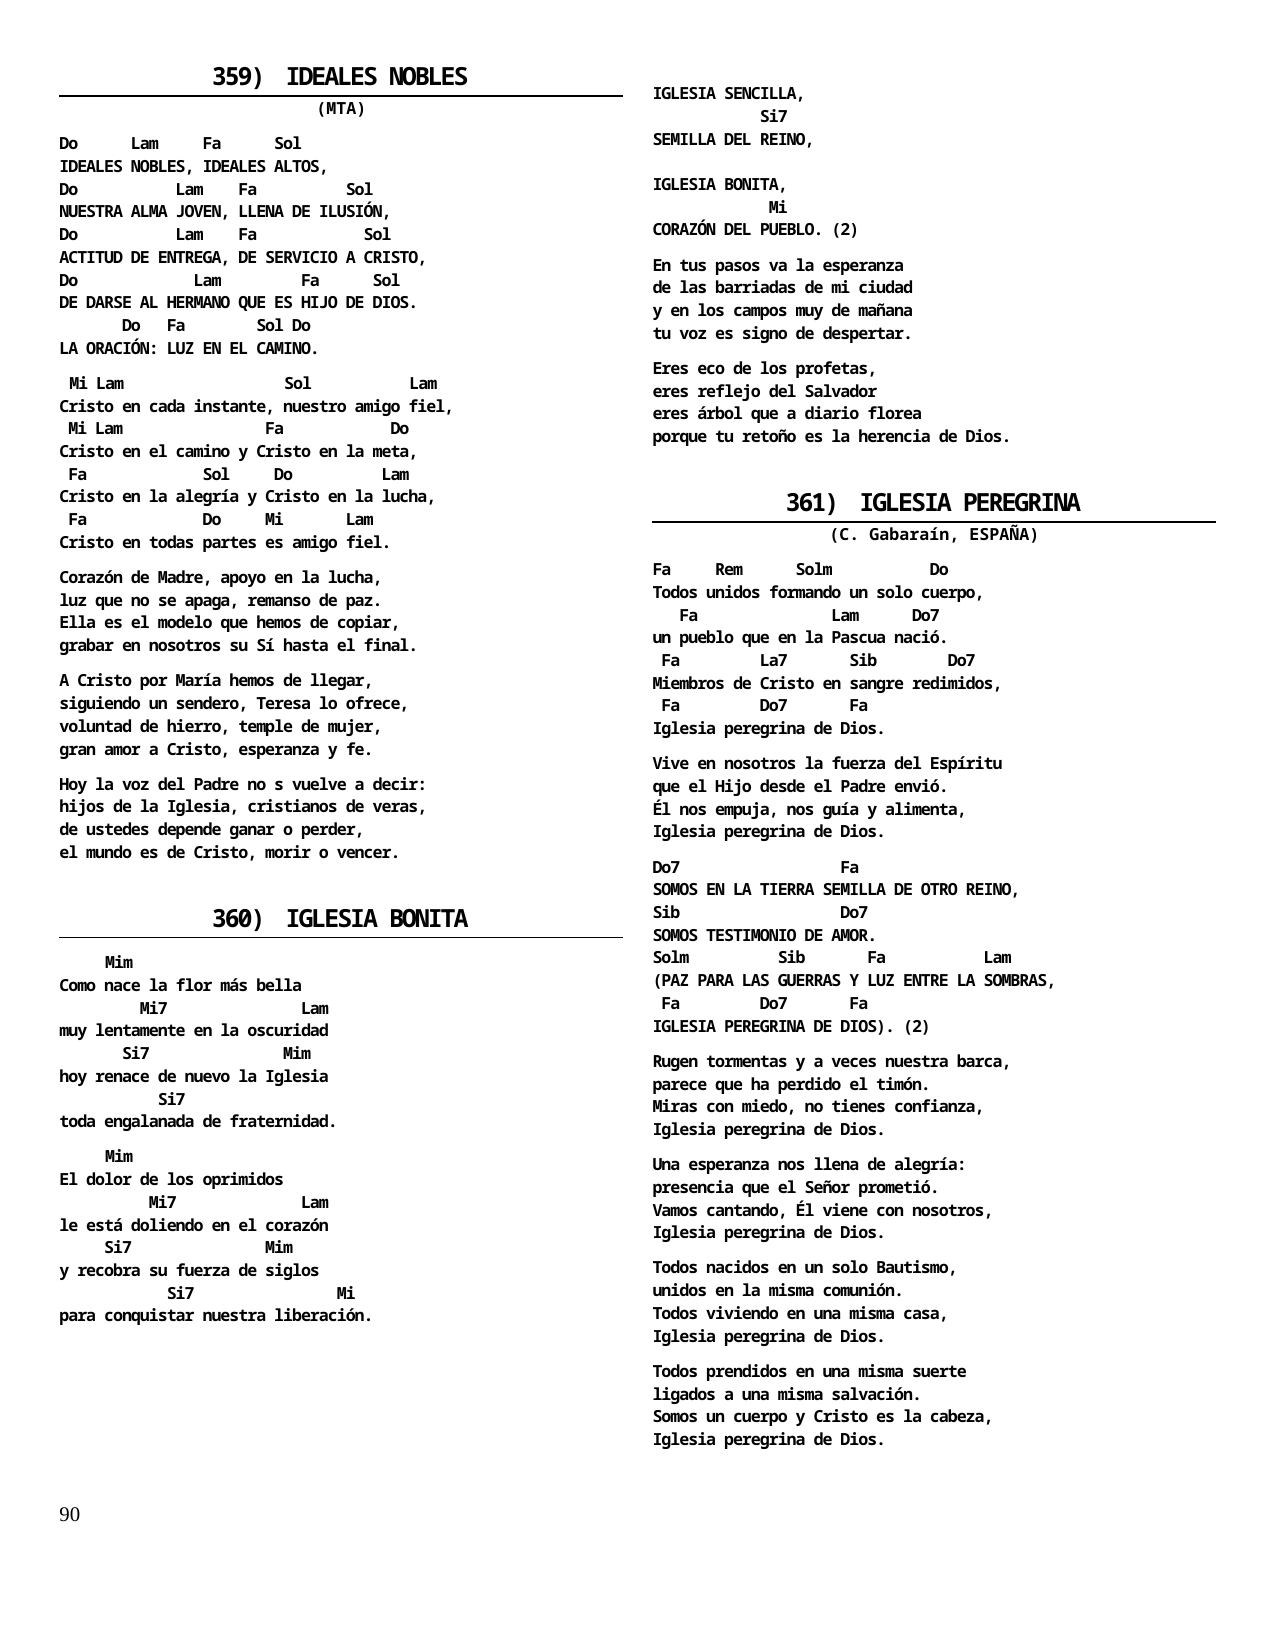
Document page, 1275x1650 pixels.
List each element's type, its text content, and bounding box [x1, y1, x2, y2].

text (MTA) [59, 97, 623, 119]
subtitle Ideales Nobles [59, 59, 623, 95]
text Vive en nosotros la fuerza del Espíritu que el Hijo desde el Padre envió. Él nos empuja, nos guía y alimenta, Iglesia peregrina de Dios. [652, 752, 1216, 843]
text Do Lam Fa Sol Ideales nobles, ideales altos, Do Lam Fa Sol nuestra alma joven, llena de ilusión, Do Lam Fa Sol actitud de entrega, de servicio a Cristo, Do Lam Fa Sol de darse al hermano que es hijo de Dios. Do Fa Sol Do La oración: luz en el camino. [59, 132, 623, 359]
text Eres eco de los profetas, eres reflejo del Salvador eres árbol que a diario florea porque tu retoño es la herencia de Dios. [652, 357, 1216, 447]
text Hoy la voz del Padre no s vuelve a decir: hijos de la Iglesia, cristianos de veras, de ustedes depende ganar o perder, el mundo es de Cristo, morir o vencer. [59, 772, 623, 863]
text Corazón de Madre, apoyo en la lucha, luz que no se apaga, remanso de paz. Ella es el modelo que hemos de copiar, grabar en nosotros su Sí hasta el final. [59, 566, 623, 657]
text Do7 Fa SOMOS EN LA TIERRA SEMILLA DE OTRO REINO, Sib Do7 SOMOS TESTIMONIO DE AMOR. Solm Sib Fa Lam (PAZ PARA LAS GUERRAS Y LUZ ENTRE LA SOMBRAS, Fa Do7 Fa IGLESIA PEREGRINA DE DIOS). (2) [652, 855, 1216, 1037]
text (C. Gabaraín, ESPAÑA) [652, 523, 1216, 545]
text Mim Como nace la flor más bella Mi7 Lam muy lentamente en la oscuridad Si7 Mim hoy renace de nuevo la Iglesia Si7 toda engalanada de fraternidad. [59, 951, 623, 1133]
text Todos nacidos en un solo Bautismo, unidos en la misma comunión. Todos viviendo en una misma casa, Iglesia peregrina de Dios. [652, 1256, 1216, 1347]
text En tus pasos va la esperanza de las barriadas de mi ciudad y en los campos muy de mañana tu voz es signo de despertar. [652, 253, 1216, 344]
subtitle Iglesia Peregrina [652, 485, 1216, 521]
text Todos prendidos en una misma suerte ligados a una misma salvación. Somos un cuerpo y Cristo es la cabeza, Iglesia peregrina de Dios. [652, 1359, 1216, 1450]
text IGLESIA SENCILLA, Si7 SEMILLA DEL REINO, IGLESIA BONITA, Mi CORAZÓN DEL PUEBLO. (2) [652, 59, 1216, 241]
text Rugen tormentas y a veces nuestra barca, parece que ha perdido el timón. Miras con miedo, no tienes confianza, Iglesia peregrina de Dios. [652, 1049, 1216, 1140]
text Mi Lam Sol Lam Cristo en cada instante, nuestro amigo fiel, Mi Lam Fa Do Cristo en el camino y Cristo en la meta, Fa Sol Do Lam Cristo en la alegría y Cristo en la lucha, Fa Do Mi Lam Cristo en todas partes es amigo fiel. [59, 372, 623, 553]
text Una esperanza nos llena de alegría: presencia que el Señor prometió. Vamos cantando, Él viene con nosotros, Iglesia peregrina de Dios. [652, 1153, 1216, 1244]
text A Cristo por María hemos de llegar, siguiendo un sendero, Teresa lo ofrece, voluntad de hierro, temple de mujer, gran amor a Cristo, esperanza y fe. [59, 669, 623, 760]
text Mim El dolor de los oprimidos Mi7 Lam le está doliendo en el corazón Si7 Mim y recobra su fuerza de siglos Si7 Mi para conquistar nuestra liberación. [59, 1145, 623, 1327]
subtitle Iglesia Bonita [59, 901, 623, 937]
text Fa Rem Solm Do Todos unidos formando un solo cuerpo, Fa Lam Do7 un pueblo que en la Pascua nació. Fa La7 Sib Do7 Miembros de Cristo en sangre redimidos, Fa Do7 Fa Iglesia peregrina de Dios. [652, 558, 1216, 739]
